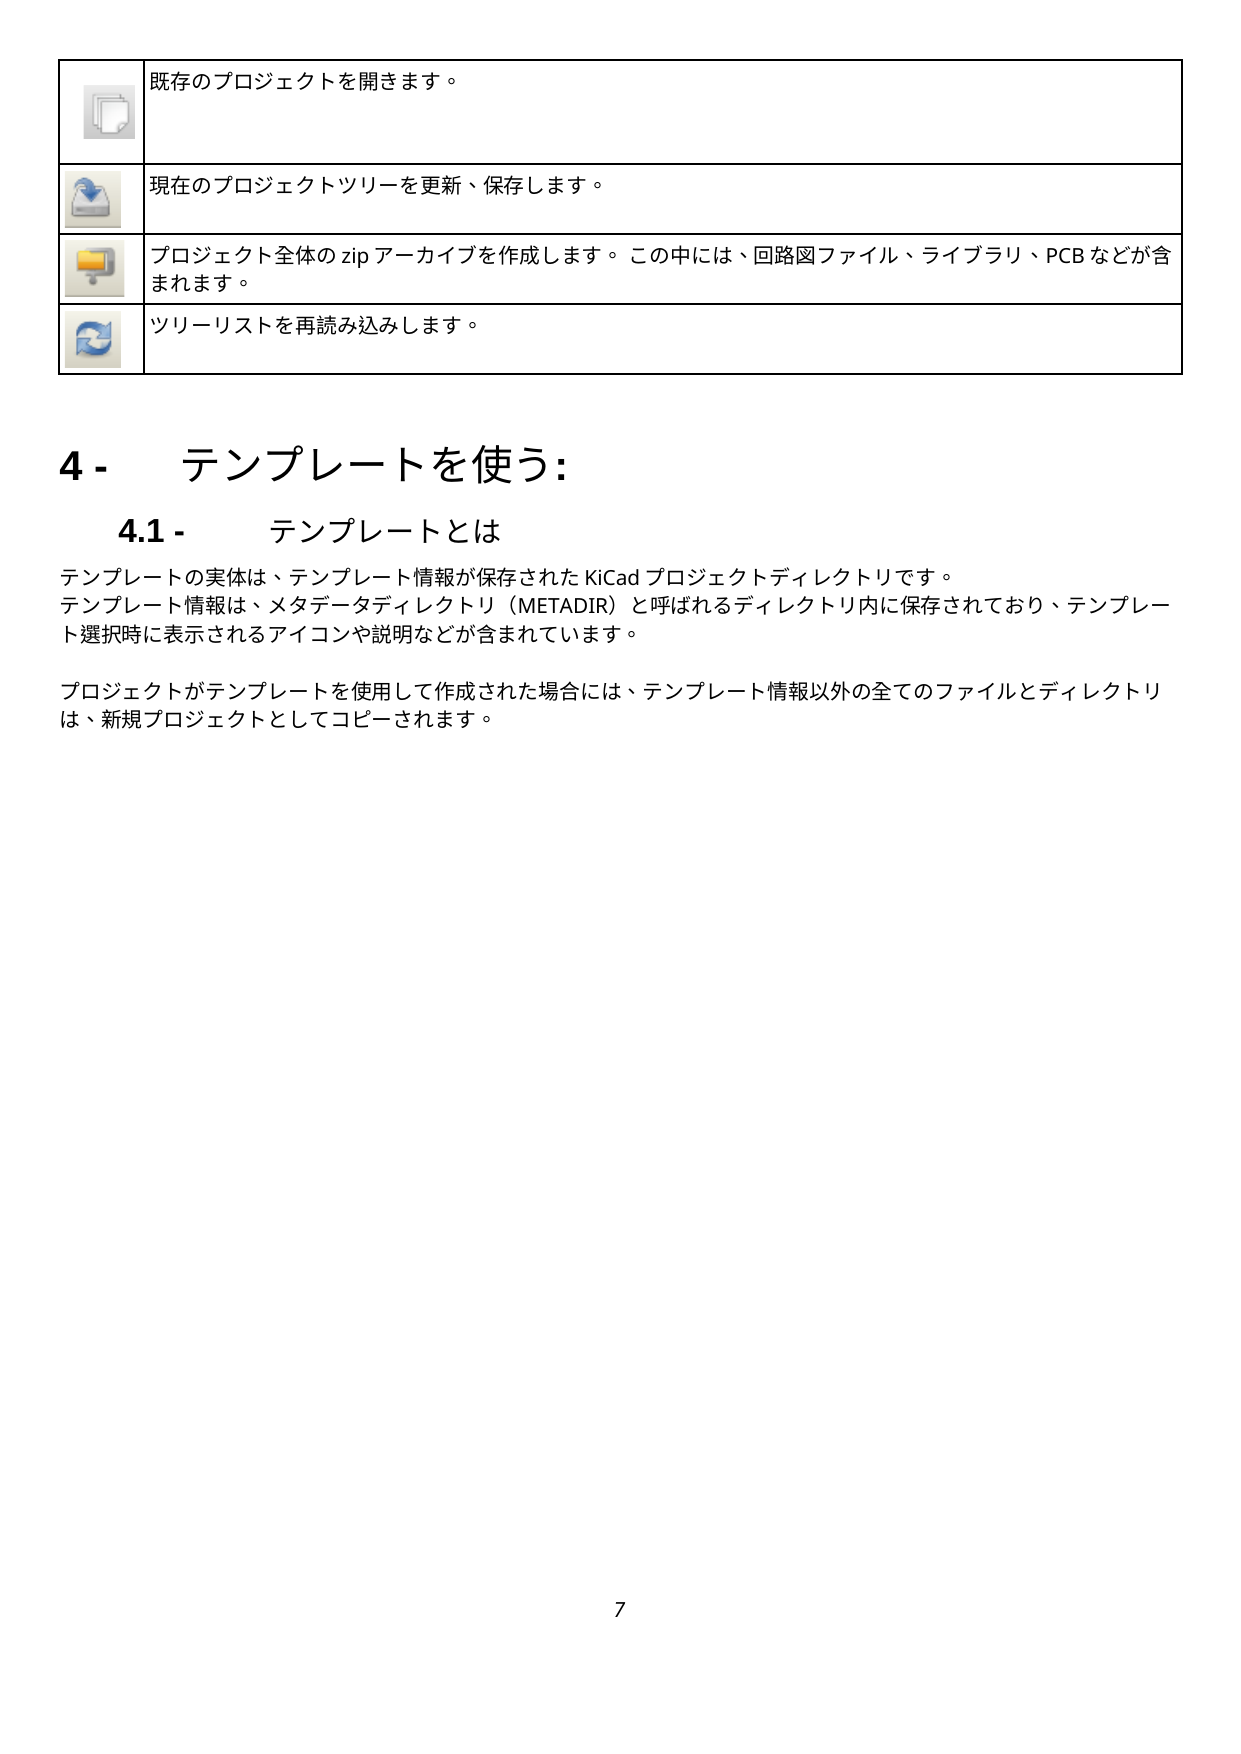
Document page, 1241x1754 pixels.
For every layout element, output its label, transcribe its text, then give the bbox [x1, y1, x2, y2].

table_cell 既存のプロジェクトを開きます。 [145, 61, 1181, 163]
table_cell [60, 165, 143, 233]
text テンプレートの実体は、テンプレート情報が保存されたKiCadプロジェクトディレクトリです。 [59, 563, 1181, 592]
table_cell ツリーリストを再読み込みします。 [145, 305, 1181, 373]
picture [64, 171, 121, 228]
subtitle テンプレートとは [118, 511, 1181, 551]
table_cell [60, 61, 143, 163]
table_cell [60, 305, 143, 373]
subtitle テンプレートを使う: [59, 435, 1181, 492]
table_cell 現在のプロジェクトツリーを更新、保存します。 [145, 165, 1181, 233]
picture [83, 85, 135, 139]
picture [64, 240, 125, 297]
text プロジェクトがテンプレートを使用して作成された場合には、テンプレート情報以外の全てのファイルとディレクトリは、新規プロジェクトとしてコピーされます。 [59, 677, 1181, 734]
picture [64, 311, 121, 368]
table_cell [60, 235, 143, 303]
text テンプレート情報は、メタデータディレクトリ（METADIR）と呼ばれるディレクトリ内に保存されており、テンプレート選択時に表示されるアイコンや説明などが含まれています。 [59, 592, 1181, 648]
table_cell プロジェクト全体のzipアーカイブを作成します。 この中には、回路図ファイル、ライブラリ、PCBなどが含まれます。 [145, 235, 1181, 303]
